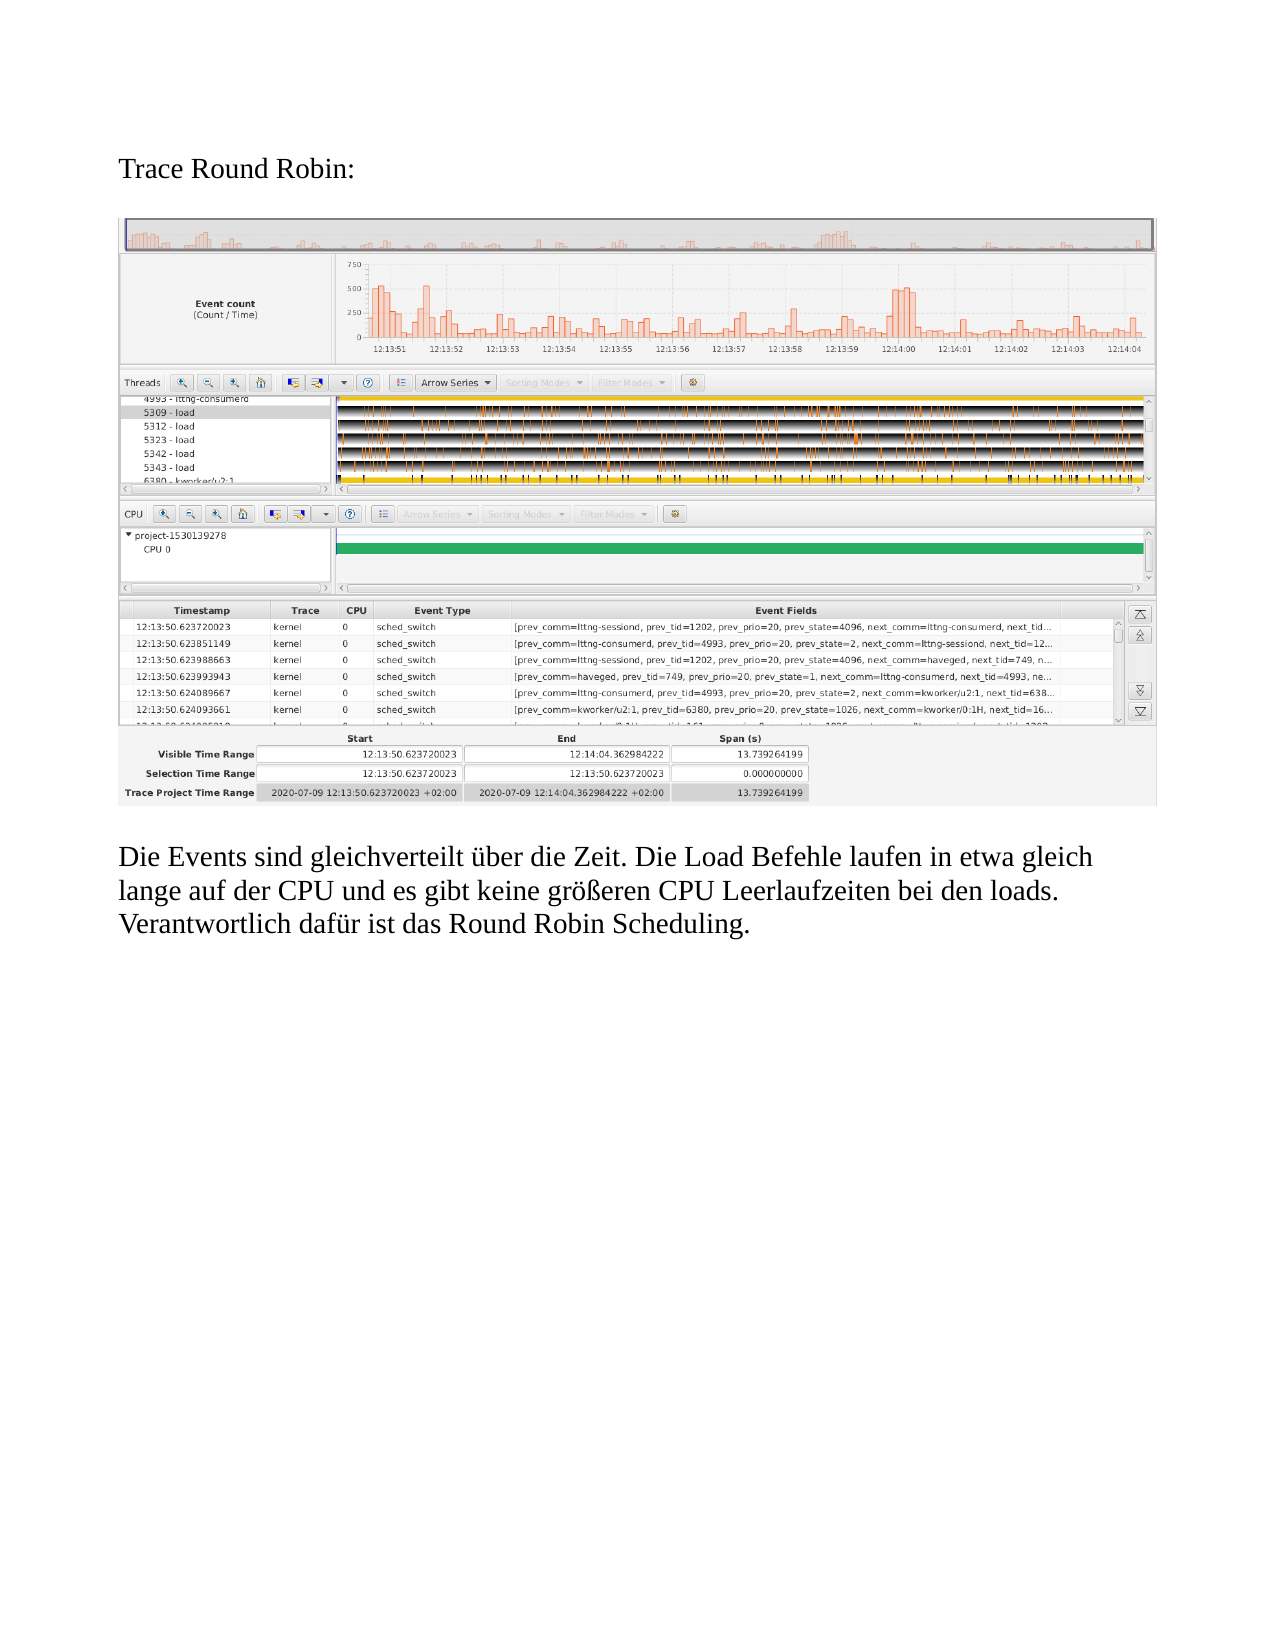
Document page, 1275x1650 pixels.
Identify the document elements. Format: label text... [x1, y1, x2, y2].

text Trace Round Robin: [118, 152, 1157, 185]
picture [118, 218, 1157, 806]
text Die Events sind gleichverteilt über die Zeit. Die Load Befehle laufen in etwa gleich lange auf der CPU und es gibt keine größeren CPU Leerlaufzeiten bei den loads. Verantwortlich dafür ist das Round Robin Scheduling. [118, 839, 1157, 940]
